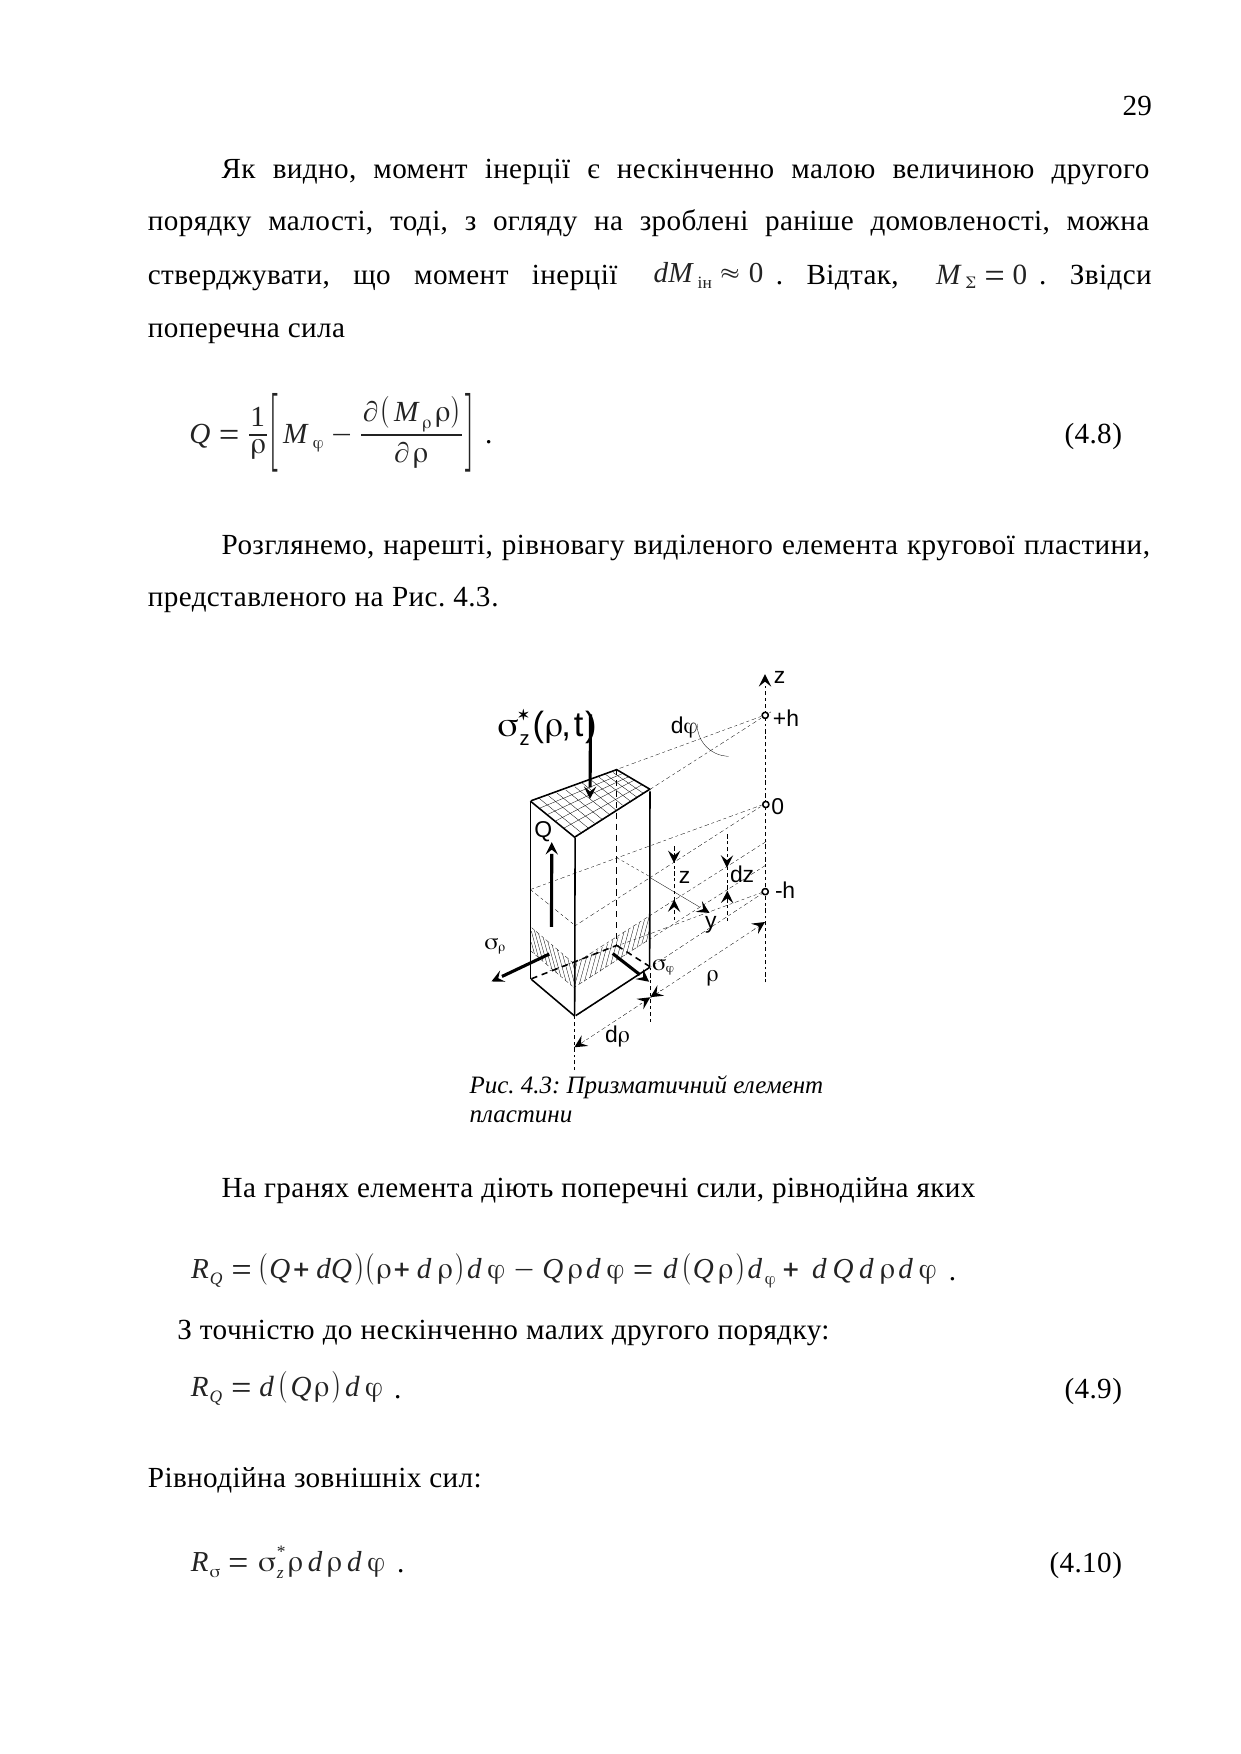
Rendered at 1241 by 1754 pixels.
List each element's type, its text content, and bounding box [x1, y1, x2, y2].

text Рівнодійна зовнішніх сил: [148, 1460, 1152, 1493]
text . [148, 1223, 1152, 1283]
text На гранях елемента діють поперечні сили, рівнодійна яких [148, 631, 1152, 1203]
text Рис. 4.3: Призматичний елемент пластини [469, 667, 830, 1128]
text З точністю до нескінченно малих другого порядку: [148, 1283, 1152, 1340]
text . (4.10) [148, 1513, 1152, 1611]
text Розглянемо, нарешті, рівновагу виділеного елемента кругової пластини, представленого на Рис. 4.3. [148, 527, 1152, 612]
text . (4.8) [148, 364, 1152, 503]
text Як видно, момент інерції є нескінченно малою величиною другого порядку малості, тоді, з огляду на зроблені раніше домовленості, можна стверджувати, що момент інерції . Відтак, . Звідси поперечна сила [148, 152, 1152, 344]
text . (4.9) [148, 1340, 1152, 1436]
